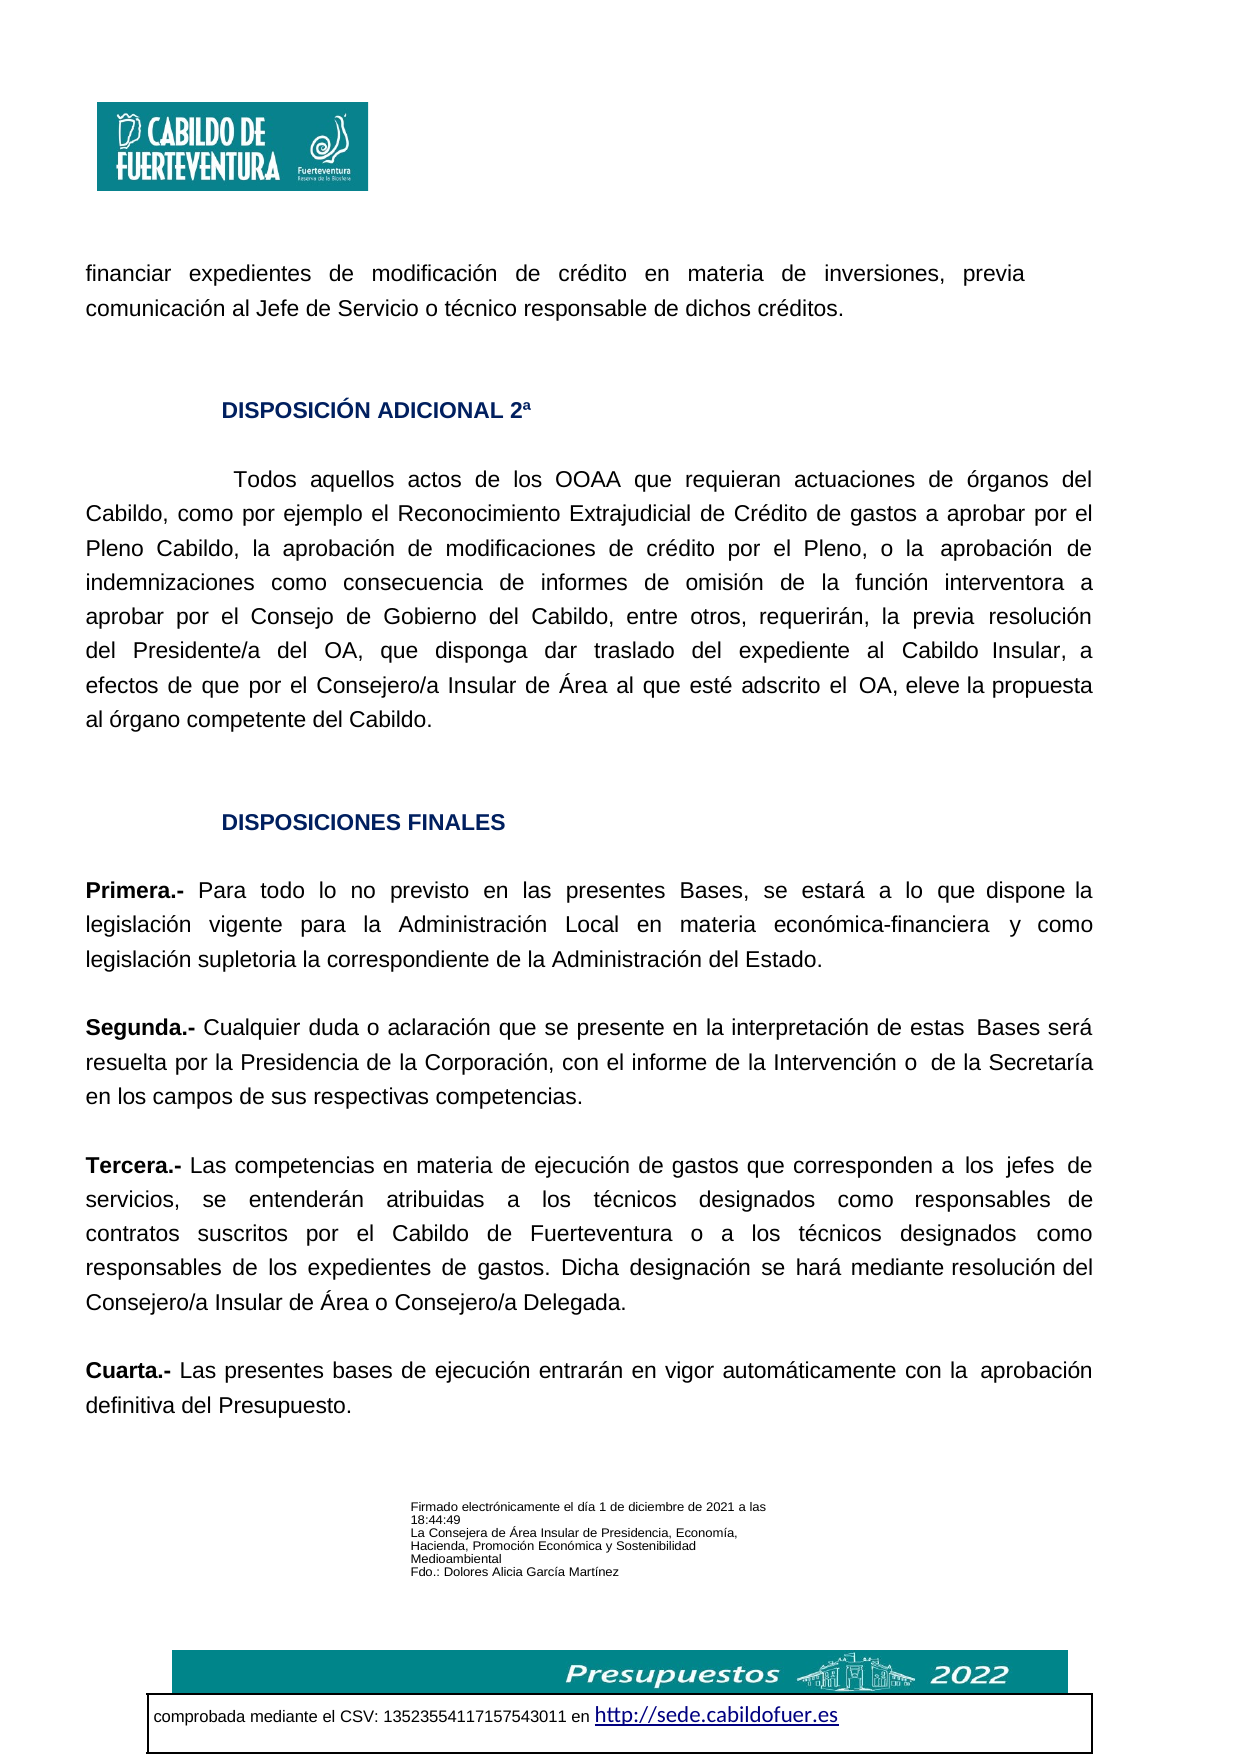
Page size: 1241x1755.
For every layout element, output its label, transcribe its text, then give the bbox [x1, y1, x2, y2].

text Tercera.- Las competencias en materia de ejecución de gastos que corresponden a los jefes de servicios, se entenderán atribuidas a los técnicos designados como responsables de contratos suscritos por el Cabildo de Fuerteventura o a los técnicos designados como responsables de los expedientes de gastos. Dicha designación se hará mediante resolución del Consejero/a Insular de Área o Consejero/a Delegada. [85, 1152, 1093, 1315]
subtitle DISPOSICIONES FINALES [221, 809, 1107, 835]
text Todos aquellos actos de los OOAA que requieran actuaciones de órganos del Cabildo, como por ejemplo el Reconocimiento Extrajudicial de Crédito de gastos a aprobar por el Pleno Cabildo, la aprobación de modificaciones de crédito por el Pleno, o la aprobación de indemnizaciones como consecuencia de informes de omisión de la función interventora a aprobar por el Consejo de Gobierno del Cabildo, entre otros, requerirán, la previa resolución del Presidente/a del OA, que disponga dar traslado del expediente al Cabildo Insular, a efectos de que por el Consejero/a Insular de Área al que esté adscrito el OA, eleve la propuesta al órgano competente del Cabildo. [85, 466, 1093, 732]
subtitle DISPOSICIÓN ADICIONAL 2ª [221, 397, 1107, 424]
text La Consejera de Área Insular de Presidencia, Economía, Hacienda, Promoción Económica y Sostenibilidad Medioambiental [410, 1527, 768, 1566]
text Segunda.- Cualquier duda o aclaración que se presente en la interpretación de estas Bases será resuelta por la Presidencia de la Corporación, con el informe de la Intervención o de la Secretaría en los campos de sus respectivas competencias. [85, 1014, 1093, 1109]
text Fdo.: Dolores Alicia García Martínez [410, 1566, 1107, 1578]
text financiar expedientes de modificación de crédito en materia de inversiones, previa comunicación al Jefe de Servicio o técnico responsable de dichos créditos. [85, 260, 1093, 321]
text Cuarta.- Las presentes bases de ejecución entrarán en vigor automáticamente con la aprobación definitiva del Presupuesto. [85, 1357, 1093, 1418]
text Primera.- Para todo lo no previsto en las presentes Bases, se estará a lo que dispone la legislación vigente para la Administración Local en materia económica-financiera y como legislación supletoria la correspondiente de la Administración del Estado. [85, 877, 1093, 972]
text Firmado electrónicamente el día 1 de diciembre de 2021 a las 18:44:49 [410, 1501, 768, 1527]
